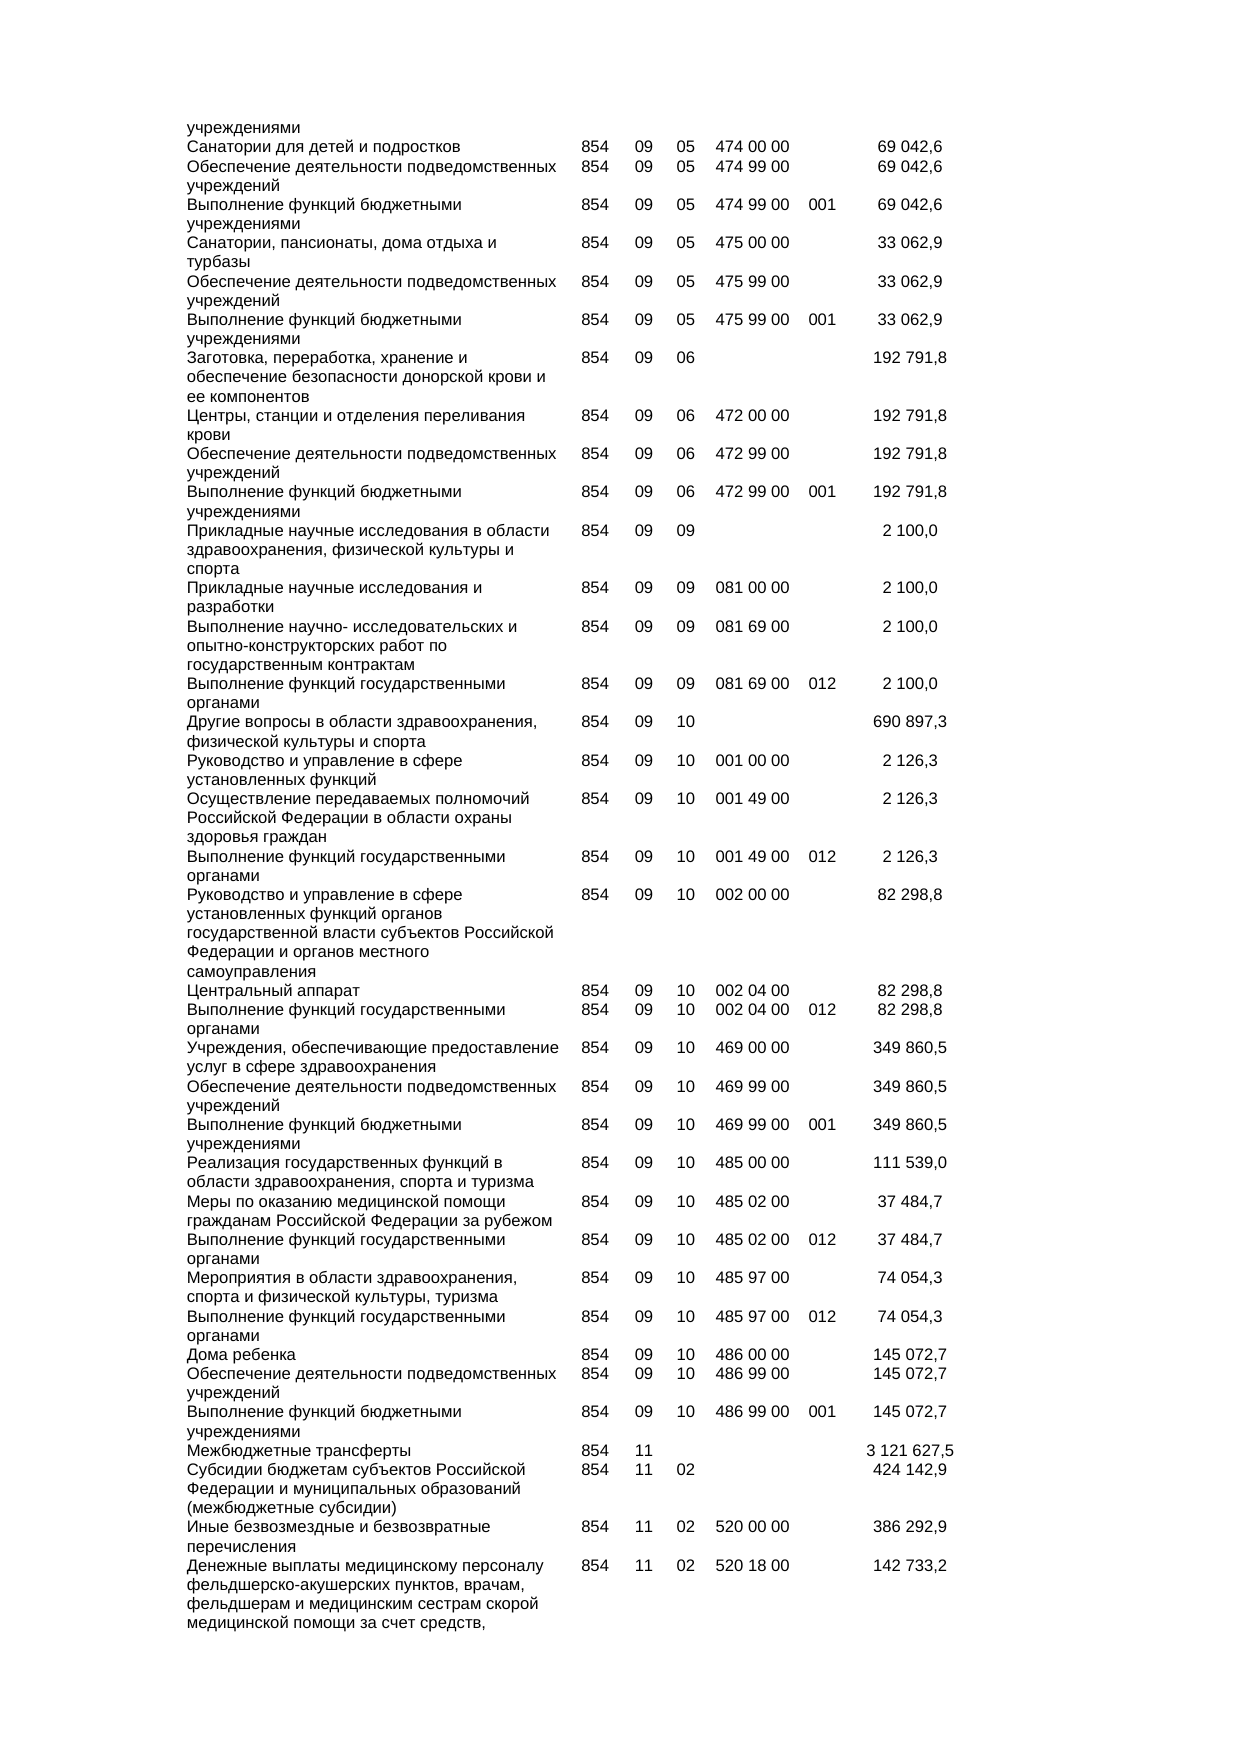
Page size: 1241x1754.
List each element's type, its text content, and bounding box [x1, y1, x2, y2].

table_cell [798, 1460, 847, 1517]
table_cell 001 [798, 310, 847, 348]
table_cell Выполнение функций бюджетными учреждениями [181, 310, 566, 348]
table_cell 854 [566, 310, 623, 348]
table_cell 05 [664, 195, 707, 233]
table_cell Осуществление передаваемых полномочий Российской Федерации в области охраны здоровья граждан [181, 789, 566, 846]
table_cell 854 [566, 271, 623, 310]
table_cell [973, 406, 1012, 444]
table_cell 469 99 00 [707, 1115, 797, 1153]
table_cell 472 00 00 [707, 406, 797, 444]
table_cell 386 292,9 [847, 1517, 973, 1556]
table_cell Выполнение функций государственными органами [181, 1306, 566, 1345]
table_cell 09 [664, 521, 707, 578]
table_cell Выполнение функций государственными органами [181, 846, 566, 885]
table_cell [664, 118, 707, 137]
table_cell Иные безвозмездные и безвозвратные перечисления [181, 1517, 566, 1556]
table_cell [798, 1191, 847, 1230]
table_cell 2 100,0 [847, 521, 973, 578]
table_cell 09 [624, 578, 664, 616]
table_cell 145 072,7 [847, 1364, 973, 1402]
table_cell [798, 789, 847, 846]
table_cell [798, 348, 847, 406]
table_cell 854 [566, 1460, 623, 1517]
table_cell [973, 521, 1012, 578]
table_cell 09 [664, 674, 707, 712]
table_cell Реализация государственных функций в области здравоохранения, спорта и туризма [181, 1153, 566, 1191]
table_cell Выполнение функций бюджетными учреждениями [181, 195, 566, 233]
table_cell 001 49 00 [707, 789, 797, 846]
table_cell 520 00 00 [707, 1517, 797, 1556]
table_cell 10 [664, 1000, 707, 1038]
table_cell 69 042,6 [847, 195, 973, 233]
table_cell [973, 1000, 1012, 1038]
table_cell [566, 118, 623, 137]
table_cell 33 062,9 [847, 233, 973, 271]
table_cell 06 [664, 482, 707, 521]
table_cell 469 99 00 [707, 1076, 797, 1115]
table_cell 02 [664, 1517, 707, 1556]
table_cell 854 [566, 751, 623, 789]
table_cell [707, 712, 797, 751]
table_cell 485 02 00 [707, 1230, 797, 1268]
table_cell 09 [624, 846, 664, 885]
table_cell 854 [566, 444, 623, 482]
table_cell 142 733,2 [847, 1556, 973, 1632]
table_cell [798, 271, 847, 310]
table_cell [973, 846, 1012, 885]
table_cell 145 072,7 [847, 1345, 973, 1364]
table_cell Мероприятия в области здравоохранения, спорта и физической культуры, туризма [181, 1268, 566, 1306]
table_cell Выполнение функций государственными органами [181, 1230, 566, 1268]
table_cell 854 [566, 1364, 623, 1402]
table_cell 854 [566, 1306, 623, 1345]
table_cell [973, 1230, 1012, 1268]
table_cell 69 042,6 [847, 137, 973, 156]
table_cell 854 [566, 521, 623, 578]
table_cell [973, 348, 1012, 406]
table_cell 485 97 00 [707, 1306, 797, 1345]
table_cell 349 860,5 [847, 1076, 973, 1115]
table_cell 10 [664, 712, 707, 751]
table_cell 854 [566, 846, 623, 885]
table_cell 06 [664, 348, 707, 406]
table_cell 09 [624, 233, 664, 271]
table_cell 09 [624, 348, 664, 406]
table_cell [798, 1517, 847, 1556]
table_cell 02 [664, 1460, 707, 1517]
table_cell 475 99 00 [707, 271, 797, 310]
table_cell [707, 348, 797, 406]
table_cell 09 [624, 156, 664, 195]
table_cell Центральный аппарат [181, 981, 566, 1000]
table_cell 001 [798, 482, 847, 521]
table_cell 09 [624, 444, 664, 482]
table_cell [707, 118, 797, 137]
table_cell 10 [664, 1402, 707, 1441]
table_cell [973, 156, 1012, 195]
table_cell [973, 137, 1012, 156]
table_cell 10 [664, 1038, 707, 1076]
table_cell 09 [624, 1038, 664, 1076]
table_cell Обеспечение деятельности подведомственных учреждений [181, 156, 566, 195]
table_cell [973, 1517, 1012, 1556]
table_cell [664, 1441, 707, 1460]
table_cell 854 [566, 1268, 623, 1306]
table_cell 10 [664, 1191, 707, 1230]
table_cell 10 [664, 789, 707, 846]
table_cell 09 [624, 616, 664, 674]
table_cell 192 791,8 [847, 406, 973, 444]
table_cell 09 [624, 1153, 664, 1191]
table_cell Меры по оказанию медицинской помощи гражданам Российской Федерации за рубежом [181, 1191, 566, 1230]
table_cell [973, 310, 1012, 348]
table_cell учреждениями [181, 118, 566, 137]
table_cell [973, 1345, 1012, 1364]
table_cell 854 [566, 674, 623, 712]
table_cell 09 [624, 521, 664, 578]
table_cell [973, 1076, 1012, 1115]
table_cell 349 860,5 [847, 1038, 973, 1076]
table_cell Денежные выплаты медицинскому персоналу фельдшерско-акушерских пунктов, врачам, фельдшерам и медицинским сестрам скорой медицинской помощи за счет средств, [181, 1556, 566, 1632]
table_cell 05 [664, 271, 707, 310]
table_cell [798, 1038, 847, 1076]
table_cell 10 [664, 846, 707, 885]
table_cell 11 [624, 1517, 664, 1556]
table_cell 09 [624, 137, 664, 156]
table_cell 05 [664, 156, 707, 195]
table_cell 09 [624, 712, 664, 751]
table_cell 012 [798, 1230, 847, 1268]
table_cell 37 484,7 [847, 1191, 973, 1230]
table_cell [973, 616, 1012, 674]
table_cell 05 [664, 233, 707, 271]
table_cell 11 [624, 1441, 664, 1460]
table_cell Обеспечение деятельности подведомственных учреждений [181, 444, 566, 482]
table_cell [798, 578, 847, 616]
table_cell 09 [624, 1268, 664, 1306]
table_cell [973, 482, 1012, 521]
table_cell [973, 195, 1012, 233]
table_cell [973, 1556, 1012, 1632]
table_cell 486 00 00 [707, 1345, 797, 1364]
table_cell 475 99 00 [707, 310, 797, 348]
table_cell 10 [664, 1364, 707, 1402]
table_cell 10 [664, 1153, 707, 1191]
table_cell Выполнение функций бюджетными учреждениями [181, 1115, 566, 1153]
table_cell 081 69 00 [707, 674, 797, 712]
table_cell [973, 1038, 1012, 1076]
table_cell 012 [798, 674, 847, 712]
table_cell 09 [624, 1345, 664, 1364]
table_cell 002 04 00 [707, 1000, 797, 1038]
table_cell [798, 1441, 847, 1460]
table_cell [973, 1460, 1012, 1517]
table_cell [973, 1306, 1012, 1345]
table_cell 09 [624, 1230, 664, 1268]
table_cell 74 054,3 [847, 1306, 973, 1345]
table_cell 06 [664, 406, 707, 444]
table_cell 09 [624, 981, 664, 1000]
table_cell 486 99 00 [707, 1402, 797, 1441]
table_cell 012 [798, 1306, 847, 1345]
table_cell 854 [566, 195, 623, 233]
table_cell [973, 118, 1012, 137]
table_cell 001 [798, 1402, 847, 1441]
table_cell 854 [566, 981, 623, 1000]
table_cell Межбюджетные трансферты [181, 1441, 566, 1460]
table_cell 486 99 00 [707, 1364, 797, 1402]
table_cell [973, 578, 1012, 616]
table_cell 11 [624, 1460, 664, 1517]
table_cell [973, 1364, 1012, 1402]
table_cell [973, 751, 1012, 789]
table_cell 520 18 00 [707, 1556, 797, 1632]
table_cell 192 791,8 [847, 444, 973, 482]
table_cell 081 00 00 [707, 578, 797, 616]
table_cell 474 99 00 [707, 195, 797, 233]
table_cell 081 69 00 [707, 616, 797, 674]
table_cell [624, 118, 664, 137]
table_cell [798, 981, 847, 1000]
table_cell 2 126,3 [847, 789, 973, 846]
table_cell 001 49 00 [707, 846, 797, 885]
table_cell 002 04 00 [707, 981, 797, 1000]
table_cell 09 [624, 310, 664, 348]
table_cell 10 [664, 1076, 707, 1115]
table_cell 82 298,8 [847, 885, 973, 981]
table_cell 475 00 00 [707, 233, 797, 271]
table_cell 05 [664, 137, 707, 156]
table_cell [798, 137, 847, 156]
table_cell 012 [798, 1000, 847, 1038]
table_cell Выполнение функций государственными органами [181, 1000, 566, 1038]
table_cell [798, 406, 847, 444]
table_cell Прикладные научные исследования и разработки [181, 578, 566, 616]
table_cell 854 [566, 233, 623, 271]
table_cell 424 142,9 [847, 1460, 973, 1517]
table_cell 09 [664, 616, 707, 674]
table_cell Обеспечение деятельности подведомственных учреждений [181, 271, 566, 310]
table_cell Прикладные научные исследования в области здравоохранения, физической культуры и спорта [181, 521, 566, 578]
table_cell [973, 981, 1012, 1000]
table_cell 002 00 00 [707, 885, 797, 981]
table_cell 2 126,3 [847, 751, 973, 789]
table_cell [798, 1076, 847, 1115]
table_cell 74 054,3 [847, 1268, 973, 1306]
table_cell 192 791,8 [847, 482, 973, 521]
table_cell 10 [664, 1230, 707, 1268]
table_cell [973, 1402, 1012, 1441]
table_cell 3 121 627,5 [847, 1441, 973, 1460]
table_cell 10 [664, 1268, 707, 1306]
table_cell 472 99 00 [707, 444, 797, 482]
table_cell 09 [664, 578, 707, 616]
table_cell 854 [566, 1038, 623, 1076]
table_cell 2 126,3 [847, 846, 973, 885]
table_cell 09 [624, 271, 664, 310]
table_cell 10 [664, 885, 707, 981]
table_cell 09 [624, 482, 664, 521]
table_cell [707, 521, 797, 578]
table_cell [847, 118, 973, 137]
table_cell 472 99 00 [707, 482, 797, 521]
table_cell 012 [798, 846, 847, 885]
table_cell 2 100,0 [847, 578, 973, 616]
table_cell [798, 1153, 847, 1191]
table_cell [798, 444, 847, 482]
table_cell 690 897,3 [847, 712, 973, 751]
table_cell 485 02 00 [707, 1191, 797, 1230]
table_cell 09 [624, 789, 664, 846]
table_cell 001 [798, 1115, 847, 1153]
table_cell 09 [624, 751, 664, 789]
table_cell 854 [566, 137, 623, 156]
table_cell 485 97 00 [707, 1268, 797, 1306]
table_cell Выполнение функций бюджетными учреждениями [181, 482, 566, 521]
table_cell [798, 1556, 847, 1632]
table_cell 001 [798, 195, 847, 233]
table_cell 474 00 00 [707, 137, 797, 156]
table_cell 854 [566, 1076, 623, 1115]
table_cell Заготовка, переработка, хранение и обеспечение безопасности донорской крови и ее компонентов [181, 348, 566, 406]
table_cell [973, 1191, 1012, 1230]
table_cell [973, 712, 1012, 751]
table_cell 854 [566, 1230, 623, 1268]
table_cell 10 [664, 1345, 707, 1364]
table_cell 05 [664, 310, 707, 348]
table_cell 10 [664, 1115, 707, 1153]
table_cell 854 [566, 1115, 623, 1153]
table_cell 2 100,0 [847, 674, 973, 712]
table_cell 854 [566, 885, 623, 981]
table_cell 09 [624, 1402, 664, 1441]
table_cell 82 298,8 [847, 981, 973, 1000]
table_cell 111 539,0 [847, 1153, 973, 1191]
table_cell [973, 271, 1012, 310]
table_cell Руководство и управление в сфере установленных функций органов государственной власти субъектов Российской Федерации и органов местного самоуправления [181, 885, 566, 981]
table_cell 854 [566, 1556, 623, 1632]
table_cell Выполнение научно- исследовательских и опытно-конструкторских работ по государственным контрактам [181, 616, 566, 674]
table_cell 09 [624, 1306, 664, 1345]
table_cell 192 791,8 [847, 348, 973, 406]
table_cell 09 [624, 1191, 664, 1230]
table_cell 09 [624, 1364, 664, 1402]
table_cell 06 [664, 444, 707, 482]
table_cell [973, 789, 1012, 846]
table_cell [798, 885, 847, 981]
table_cell 854 [566, 578, 623, 616]
table_cell 09 [624, 674, 664, 712]
table_cell 854 [566, 1191, 623, 1230]
table_cell [798, 1364, 847, 1402]
table_cell 854 [566, 616, 623, 674]
table_cell 001 00 00 [707, 751, 797, 789]
table_cell Учреждения, обеспечивающие предоставление услуг в сфере здравоохранения [181, 1038, 566, 1076]
table_cell [973, 444, 1012, 482]
table_cell 09 [624, 1115, 664, 1153]
table_cell Дома ребенка [181, 1345, 566, 1364]
table_cell 10 [664, 981, 707, 1000]
table_cell 33 062,9 [847, 310, 973, 348]
table_cell Субсидии бюджетам субъектов Российской Федерации и муниципальных образований (межбюджетные субсидии) [181, 1460, 566, 1517]
table_cell 09 [624, 1076, 664, 1115]
table_cell [707, 1460, 797, 1517]
table_cell Обеспечение деятельности подведомственных учреждений [181, 1076, 566, 1115]
table_cell 09 [624, 1000, 664, 1038]
table_cell Центры, станции и отделения переливания крови [181, 406, 566, 444]
table_cell [707, 1441, 797, 1460]
table_cell [973, 1441, 1012, 1460]
table_cell 474 99 00 [707, 156, 797, 195]
table_cell [798, 521, 847, 578]
table_cell 37 484,7 [847, 1230, 973, 1268]
table_cell 854 [566, 156, 623, 195]
table_cell 854 [566, 1345, 623, 1364]
table_cell [973, 233, 1012, 271]
table_cell Обеспечение деятельности подведомственных учреждений [181, 1364, 566, 1402]
table_cell 854 [566, 1517, 623, 1556]
table_cell [798, 712, 847, 751]
table_cell 854 [566, 789, 623, 846]
table_cell 854 [566, 1402, 623, 1441]
table_cell 09 [624, 195, 664, 233]
table_cell [798, 156, 847, 195]
table_cell 09 [624, 406, 664, 444]
table_cell 10 [664, 1306, 707, 1345]
table_cell 69 042,6 [847, 156, 973, 195]
table_cell 02 [664, 1556, 707, 1632]
table_cell Другие вопросы в области здравоохранения, физической культуры и спорта [181, 712, 566, 751]
table_cell 854 [566, 712, 623, 751]
table_cell [798, 233, 847, 271]
table_cell 854 [566, 1153, 623, 1191]
table_cell [973, 674, 1012, 712]
table_cell Руководство и управление в сфере установленных функций [181, 751, 566, 789]
table_cell 145 072,7 [847, 1402, 973, 1441]
table_cell 854 [566, 1441, 623, 1460]
table_cell Выполнение функций государственными органами [181, 674, 566, 712]
table_cell 469 00 00 [707, 1038, 797, 1076]
table_cell [798, 1268, 847, 1306]
table_cell 485 00 00 [707, 1153, 797, 1191]
table_cell 2 100,0 [847, 616, 973, 674]
table_cell 10 [664, 751, 707, 789]
table_cell 349 860,5 [847, 1115, 973, 1153]
table_cell [973, 1268, 1012, 1306]
table_cell [798, 1345, 847, 1364]
table_cell 11 [624, 1556, 664, 1632]
table_cell Санатории, пансионаты, дома отдыха и турбазы [181, 233, 566, 271]
table_cell [973, 1115, 1012, 1153]
table_cell 854 [566, 406, 623, 444]
table_cell 854 [566, 482, 623, 521]
table_cell [973, 1153, 1012, 1191]
table_cell 854 [566, 348, 623, 406]
table_cell [973, 885, 1012, 981]
table_cell [798, 751, 847, 789]
table_cell 854 [566, 1000, 623, 1038]
table_cell [798, 118, 847, 137]
table_cell 33 062,9 [847, 271, 973, 310]
table_cell Выполнение функций бюджетными учреждениями [181, 1402, 566, 1441]
table_cell 09 [624, 885, 664, 981]
table_cell Санатории для детей и подростков [181, 137, 566, 156]
table_cell 82 298,8 [847, 1000, 973, 1038]
table_cell [798, 616, 847, 674]
